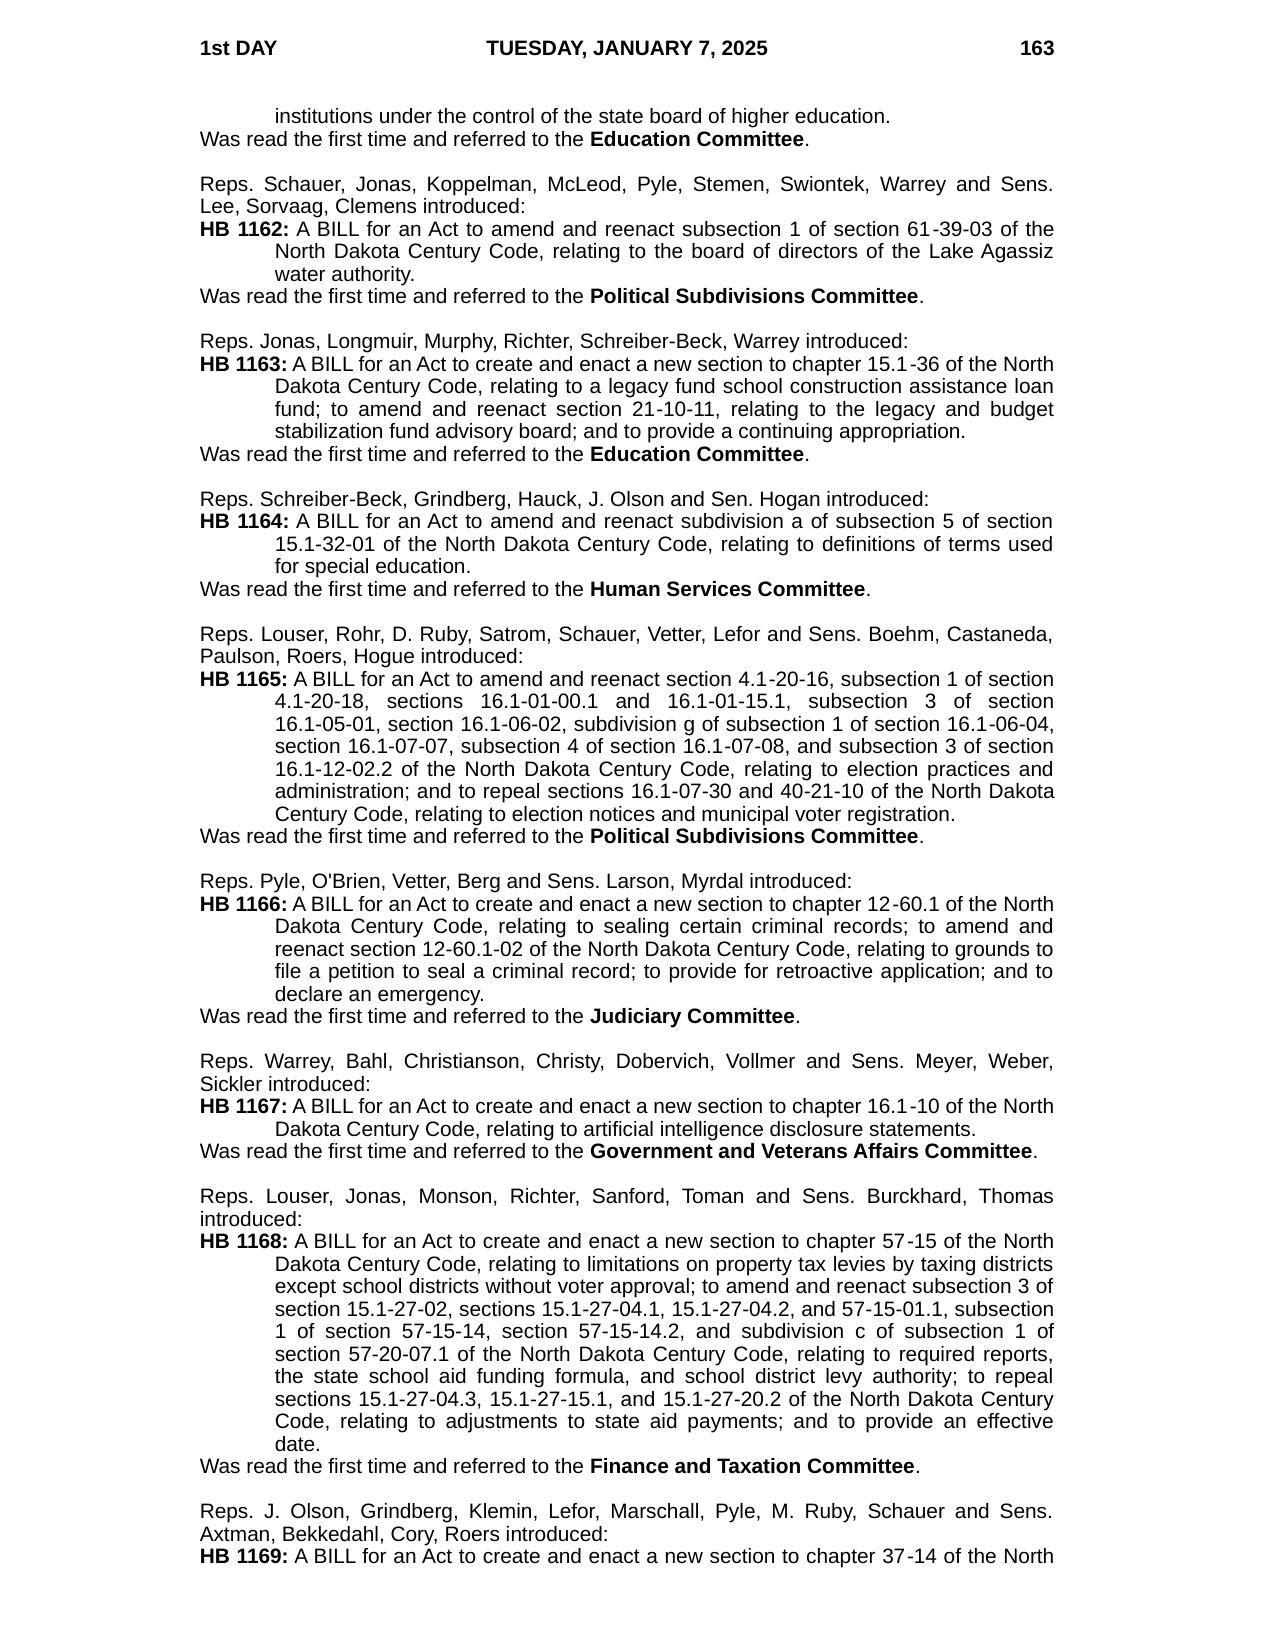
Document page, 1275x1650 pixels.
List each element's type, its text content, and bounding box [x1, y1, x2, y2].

title HB 1166: A BILL for an Act to create and enact a new section to chapter 12‑60.1 of the North Dakota Century Code, relating to sealing certain criminal records; to amend and reenact section 12‑60.1‑02 of the North Dakota Century Code, relating to grounds to file a petition to seal a criminal record; to provide for retroactive application; and to declare an emergency. [199, 893, 1054, 1006]
text Was read the first time and referred to the Education Committee. [199, 443, 1054, 466]
title HB 1165: A BILL for an Act to amend and reenact section 4.1‑20‑16, subsection 1 of section 4.1‑20‑18, sections 16.1‑01‑00.1 and 16.1‑01‑15.1, subsection 3 of section 16.1‑05‑01, section 16.1‑06‑02, subdivision g of subsection 1 of section 16.1‑06‑04, section 16.1‑07‑07, subsection 4 of section 16.1‑07‑08, and subsection 3 of section 16.1‑12‑02.2 of the North Dakota Century Code, relating to election practices and administration; and to repeal sections 16.1‑07‑30 and 40‑21‑10 of the North Dakota Century Code, relating to election notices and municipal voter registration. [199, 668, 1054, 826]
title HB 1168: A BILL for an Act to create and enact a new section to chapter 57‑15 of the North Dakota Century Code, relating to limitations on property tax levies by taxing districts except school districts without voter approval; to amend and reenact subsection 3 of section 15.1‑27‑02, sections 15.1‑27‑04.1, 15.1‑27‑04.2, and 57‑15‑01.1, subsection 1 of section 57‑15‑14, section 57‑15‑14.2, and subdivision c of subsection 1 of section 57‑20‑07.1 of the North Dakota Century Code, relating to required reports, the state school aid funding formula, and school district levy authority; to repeal sections 15.1‑27‑04.3, 15.1‑27‑15.1, and 15.1‑27‑20.2 of the North Dakota Century Code, relating to adjustments to state aid payments; and to provide an effective date. [199, 1231, 1054, 1456]
text Reps. Louser, Rohr, D. Ruby, Satrom, Schauer, Vetter, Lefor and Sens. Boehm, Castaneda, Paulson, Roers, Hogue introduced: [199, 623, 1054, 668]
text Was read the first time and referred to the Political Subdivisions Committee. [199, 286, 1054, 308]
text Reps. J. Olson, Grindberg, Klemin, Lefor, Marschall, Pyle, M. Ruby, Schauer and Sens. Axtman, Bekkedahl, Cory, Roers introduced: [199, 1501, 1054, 1546]
title HB 1164: A BILL for an Act to amend and reenact subdivision a of subsection 5 of section 15.1‑32‑01 of the North Dakota Century Code, relating to definitions of terms used for special education. [199, 511, 1054, 578]
text Was read the first time and referred to the Government and Veterans Affairs Committee. [199, 1141, 1054, 1163]
text Reps. Jonas, Longmuir, Murphy, Richter, Schreiber-Beck, Warrey introduced: [199, 331, 1054, 353]
title HB 1163: A BILL for an Act to create and enact a new section to chapter 15.1‑36 of the North Dakota Century Code, relating to a legacy fund school construction assistance loan fund; to amend and reenact section 21‑10‑11, relating to the legacy and budget stabilization fund advisory board; and to provide a continuing appropriation. [199, 353, 1054, 443]
text Reps. Louser, Jonas, Monson, Richter, Sanford, Toman and Sens. Burckhard, Thomas introduced: [199, 1186, 1054, 1231]
text Reps. Warrey, Bahl, Christianson, Christy, Dobervich, Vollmer and Sens. Meyer, Weber, Sickler introduced: [199, 1051, 1054, 1096]
text Reps. Pyle, O'Brien, Vetter, Berg and Sens. Larson, Myrdal introduced: [199, 871, 1054, 893]
title [0, 0, 118, 42]
subtitle Page 163 [9, 9, 109, 33]
title HB 1162: A BILL for an Act to amend and reenact subsection 1 of section 61‑39‑03 of the North Dakota Century Code, relating to the board of directors of the Lake Agassiz water authority. [199, 218, 1054, 286]
text Was read the first time and referred to the Human Services Committee. [199, 578, 1054, 601]
text Was read the first time and referred to the Finance and Taxation Committee. [199, 1456, 1054, 1478]
text Reps. Schreiber-Beck, Grindberg, Hauck, J. Olson and Sen. Hogan introduced: [199, 488, 1054, 511]
title HB 1169: A BILL for an Act to create and enact a new section to chapter 37‑14 of the North [199, 1546, 1054, 1568]
text Reps. Schauer, Jonas, Koppelman, McLeod, Pyle, Stemen, Swiontek, Warrey and Sens. Lee, Sorvaag, Clemens introduced: [199, 173, 1054, 218]
title HB 1167: A BILL for an Act to create and enact a new section to chapter 16.1‑10 of the North Dakota Century Code, relating to artificial intelligence disclosure statements. [199, 1096, 1054, 1141]
title institutions under the control of the state board of higher education. [199, 106, 1054, 128]
text Was read the first time and referred to the Education Committee. [199, 128, 1054, 151]
text Was read the first time and referred to the Political Subdivisions Committee. [199, 826, 1054, 848]
text Was read the first time and referred to the Judiciary Committee. [199, 1006, 1054, 1028]
